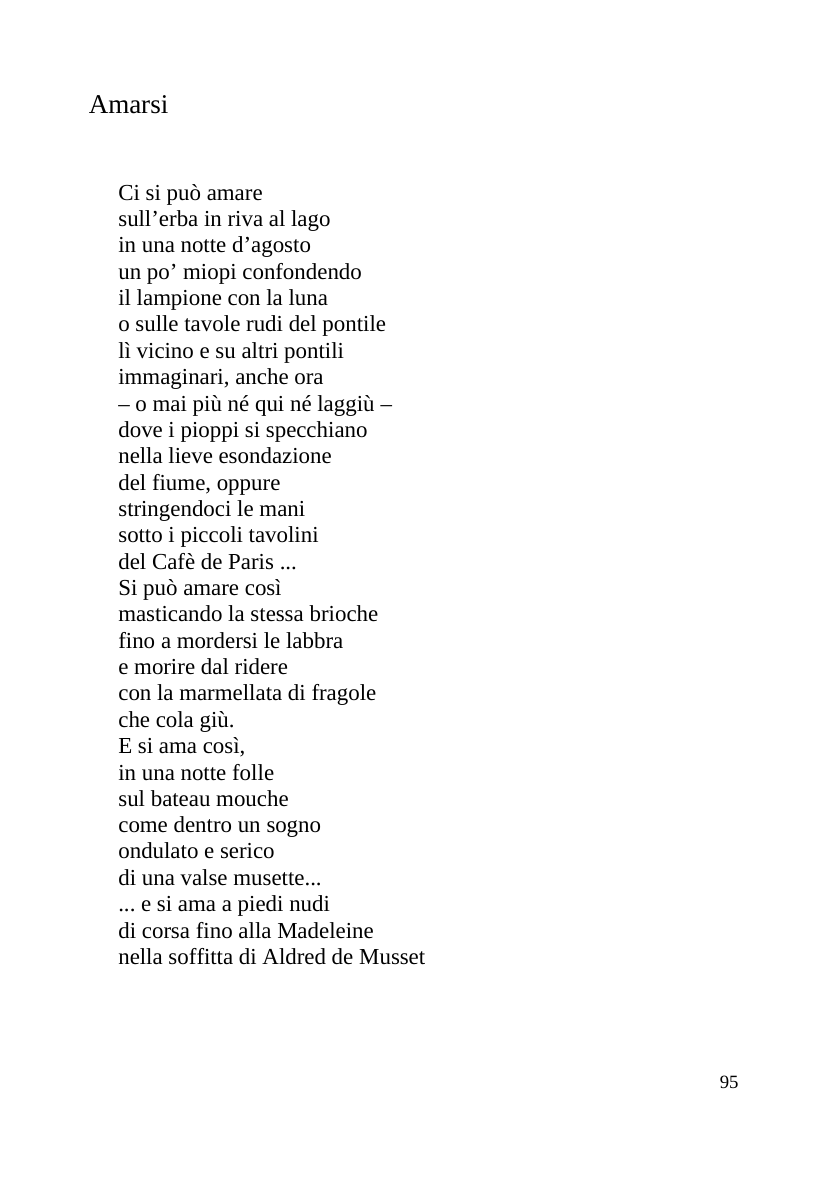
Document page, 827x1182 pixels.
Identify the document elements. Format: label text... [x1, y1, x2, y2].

text il lampione con la luna [118, 284, 738, 311]
text lì vicino e su altri pontili [118, 337, 738, 363]
text sotto i piccoli tavolini [118, 521, 738, 548]
text o sulle tavole rudi del pontile [118, 311, 738, 337]
text ondulato e serico [118, 838, 738, 864]
text del fiume, oppure [118, 469, 738, 495]
text in una notte folle [118, 758, 738, 785]
text come dentro un sogno [118, 811, 738, 838]
text Amarsi [88, 88, 738, 120]
text un po’ miopi confondendo [118, 258, 738, 284]
text E si ama così, [118, 732, 738, 758]
text nella soffitta di Aldred de Musset [118, 943, 738, 969]
text che cola giù. [118, 706, 738, 732]
text masticando la stessa brioche [118, 600, 738, 627]
text di corsa fino alla Madeleine [118, 917, 738, 943]
text Si può amare così [118, 574, 738, 600]
text immaginari, anche ora [118, 363, 738, 389]
text sul bateau mouche [118, 785, 738, 811]
text e morire dal ridere [118, 653, 738, 679]
text del Cafè de Paris ... [118, 548, 738, 574]
text nella lieve esondazione [118, 442, 738, 469]
text ... e si ama a piedi nudi [118, 890, 738, 917]
text ‒ o mai più né qui né laggiù ‒ [118, 389, 738, 416]
text dove i pioppi si specchiano [118, 416, 738, 442]
text di una valse musette... [118, 864, 738, 890]
text con la marmellata di fragole [118, 679, 738, 706]
text stringendoci le mani [118, 495, 738, 521]
text in una notte d’agosto [118, 231, 738, 258]
text fino a mordersi le labbra [118, 627, 738, 653]
text Ci si può amare [118, 179, 738, 205]
text sull’erba in riva al lago [118, 205, 738, 231]
